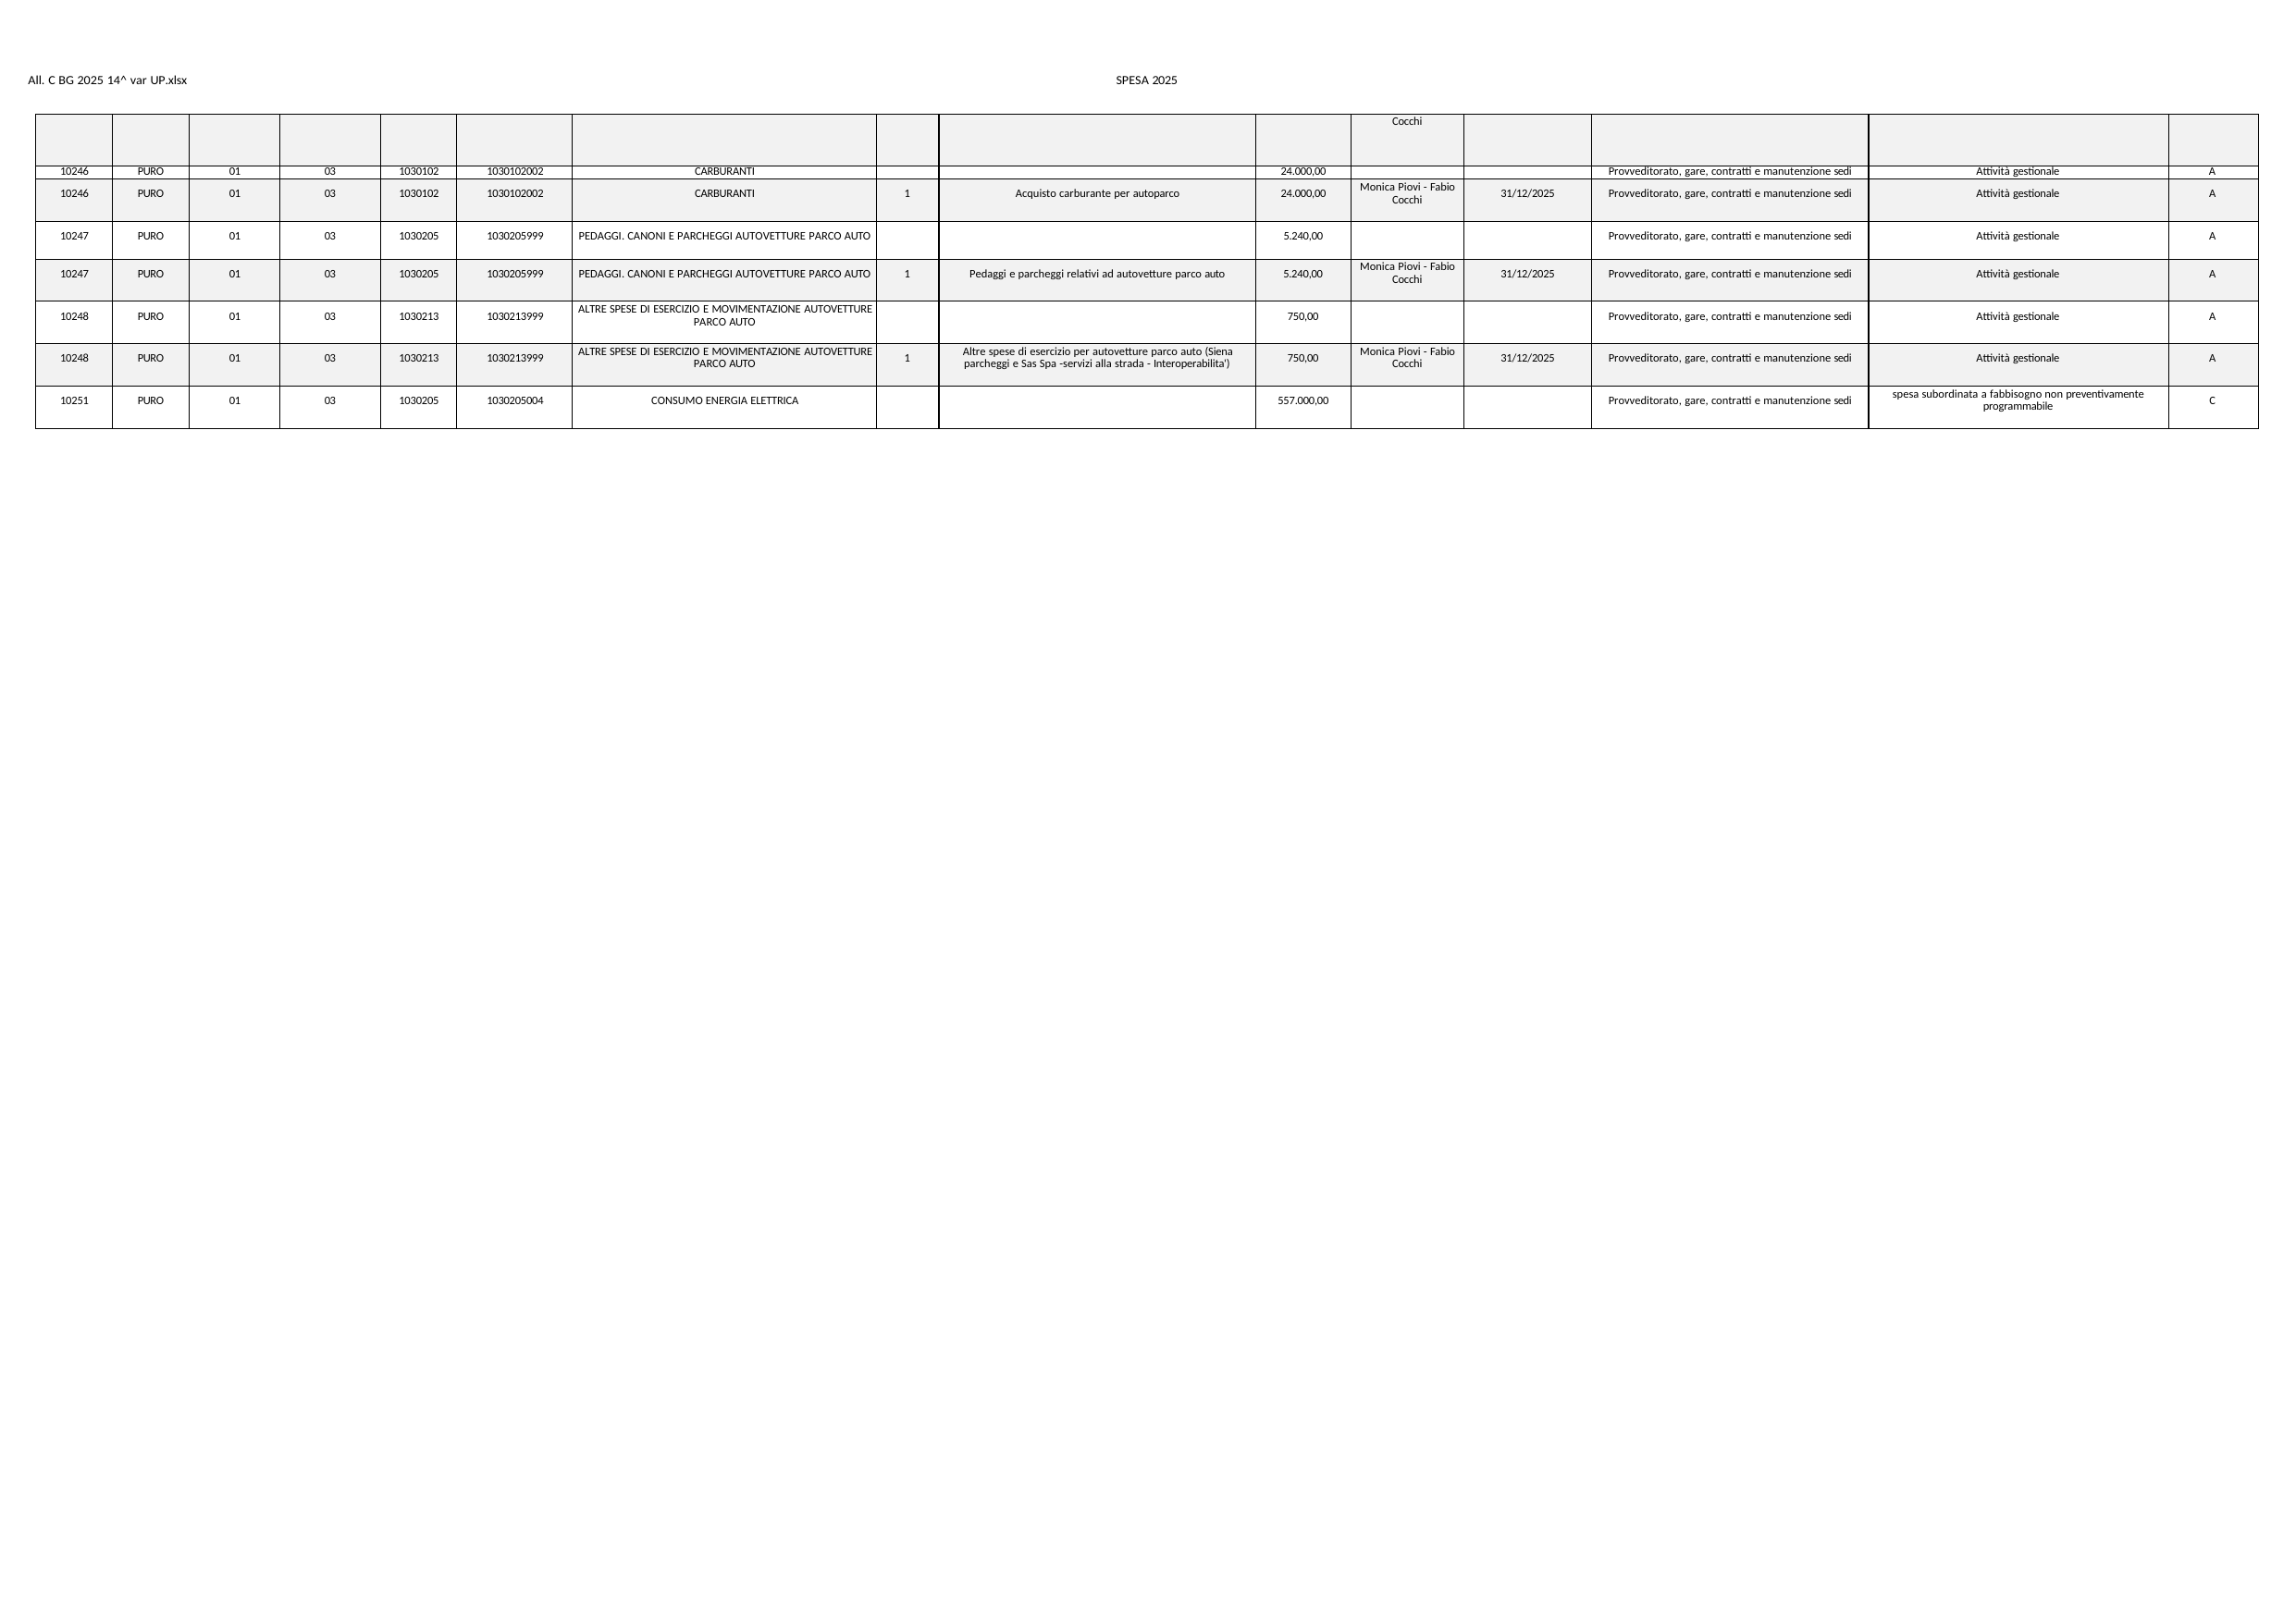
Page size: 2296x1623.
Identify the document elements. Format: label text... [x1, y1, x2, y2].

table_cell [877, 387, 938, 428]
table_cell Monica Piovi - Fabio Cocchi [1352, 260, 1463, 301]
table_cell 1030205 [381, 222, 456, 258]
table_cell [457, 115, 572, 166]
table_cell 5.240,00 [1256, 260, 1351, 301]
table_cell [1464, 115, 1591, 166]
table_cell [381, 115, 456, 166]
table_cell [1592, 115, 1868, 166]
table_cell 01 [190, 222, 279, 258]
table_cell Monica Piovi - Fabio Cocchi [1352, 344, 1463, 386]
table_cell 1 [877, 179, 938, 221]
table_cell 1030205999 [457, 260, 572, 301]
table_cell Provveditorato, gare, contratti e manutenzione sedi [1592, 166, 1868, 178]
table_cell 1 [877, 344, 938, 386]
table_cell Attività gestionale [1870, 344, 2168, 386]
table_cell Provveditorato, gare, contratti e manutenzione sedi [1592, 260, 1868, 301]
table_cell PEDAGGI. CANONI E PARCHEGGI AUTOVETTURE PARCO AUTO [573, 260, 876, 301]
table_cell 10248 [36, 301, 112, 343]
table_cell Provveditorato, gare, contratti e manutenzione sedi [1592, 301, 1868, 343]
table_cell 03 [280, 179, 380, 221]
table_cell 1030205 [381, 387, 456, 428]
table_cell A [2169, 301, 2258, 343]
table_cell PURO [113, 344, 189, 386]
table_cell 1030102 [381, 166, 456, 178]
table_cell [877, 222, 938, 258]
table_cell [1352, 166, 1463, 178]
table_cell PURO [113, 179, 189, 221]
table_cell ALTRE SPESE DI ESERCIZIO E MOVIMENTAZIONE AUTOVETTURE PARCO AUTO [573, 344, 876, 386]
table_cell 10246 [36, 166, 112, 178]
table_cell [573, 115, 876, 166]
table_cell [1256, 115, 1351, 166]
table_cell Attività gestionale [1870, 166, 2168, 178]
table_cell Monica Piovi - Fabio Cocchi [1352, 179, 1463, 221]
table_cell 557.000,00 [1256, 387, 1351, 428]
table_cell 10246 [36, 179, 112, 221]
table_cell [877, 166, 938, 178]
table_cell 01 [190, 387, 279, 428]
table_cell 01 [190, 260, 279, 301]
table_cell Altre spese di esercizio per autovetture parco auto (Siena parcheggi e Sas Spa -servizi alla strada - Interoperabilita') [940, 344, 1255, 386]
table_cell 01 [190, 344, 279, 386]
table_cell 24.000,00 [1256, 166, 1351, 178]
table_cell 31/12/2025 [1464, 344, 1591, 386]
table_cell 01 [190, 179, 279, 221]
table_cell PURO [113, 260, 189, 301]
table_cell [1464, 166, 1591, 178]
table_cell 03 [280, 260, 380, 301]
table_cell [1352, 222, 1463, 258]
table_cell Attività gestionale [1870, 179, 2168, 221]
table_cell Attività gestionale [1870, 301, 2168, 343]
table_cell 1030205004 [457, 387, 572, 428]
table_cell [940, 166, 1255, 178]
table_cell A [2169, 166, 2258, 178]
table_cell 31/12/2025 [1464, 260, 1591, 301]
table_cell Provveditorato, gare, contratti e manutenzione sedi [1592, 387, 1868, 428]
table_cell 24.000,00 [1256, 179, 1351, 221]
table_cell 01 [190, 166, 279, 178]
table_cell ALTRE SPESE DI ESERCIZIO E MOVIMENTAZIONE AUTOVETTURE PARCO AUTO [573, 301, 876, 343]
table_cell 10247 [36, 260, 112, 301]
table_cell 1030213 [381, 344, 456, 386]
table_cell spesa subordinata a fabbisogno non preventivamente programmabile [1870, 387, 2168, 428]
table_cell C [2169, 387, 2258, 428]
table_cell 10247 [36, 222, 112, 258]
table_cell 1030205 [381, 260, 456, 301]
table_cell Attività gestionale [1870, 222, 2168, 258]
table_cell 5.240,00 [1256, 222, 1351, 258]
table_cell PURO [113, 301, 189, 343]
table_cell [190, 115, 279, 166]
table_cell [877, 115, 938, 166]
table_cell 31/12/2025 [1464, 179, 1591, 221]
table_cell 03 [280, 301, 380, 343]
table_cell Pedaggi e parcheggi relativi ad autovetture parco auto [940, 260, 1255, 301]
table_cell 1030102 [381, 179, 456, 221]
table_cell 750,00 [1256, 344, 1351, 386]
table_cell 03 [280, 222, 380, 258]
table_cell [1464, 301, 1591, 343]
table_cell Provveditorato, gare, contratti e manutenzione sedi [1592, 222, 1868, 258]
table_cell [2169, 115, 2258, 166]
table_cell 1030205999 [457, 222, 572, 258]
table_cell Provveditorato, gare, contratti e manutenzione sedi [1592, 344, 1868, 386]
table_cell 01 [190, 301, 279, 343]
table_cell PURO [113, 387, 189, 428]
table_cell PURO [113, 222, 189, 258]
table_cell 1030102002 [457, 179, 572, 221]
table_cell PURO [113, 166, 189, 178]
table_cell A [2169, 179, 2258, 221]
table_cell A [2169, 344, 2258, 386]
table_cell [1870, 115, 2168, 166]
table_cell Attività gestionale [1870, 260, 2168, 301]
table_cell [36, 115, 112, 166]
table_cell 1030213999 [457, 344, 572, 386]
table_cell 03 [280, 344, 380, 386]
table_cell CARBURANTI [573, 179, 876, 221]
table_cell [940, 222, 1255, 258]
table_cell [940, 301, 1255, 343]
table_cell 03 [280, 166, 380, 178]
table_cell [280, 115, 380, 166]
table_cell [1464, 387, 1591, 428]
table_cell 03 [280, 387, 380, 428]
table_cell [113, 115, 189, 166]
table_cell PEDAGGI. CANONI E PARCHEGGI AUTOVETTURE PARCO AUTO [573, 222, 876, 258]
table_cell 10248 [36, 344, 112, 386]
table_cell [940, 115, 1255, 166]
table_cell Cocchi [1352, 115, 1463, 166]
table_cell CARBURANTI [573, 166, 876, 178]
table_cell [940, 387, 1255, 428]
table_cell 1030213 [381, 301, 456, 343]
table_cell A [2169, 222, 2258, 258]
table_cell Provveditorato, gare, contratti e manutenzione sedi [1592, 179, 1868, 221]
table_cell 750,00 [1256, 301, 1351, 343]
table_cell 1 [877, 260, 938, 301]
table_cell 10251 [36, 387, 112, 428]
table_cell [1352, 301, 1463, 343]
table_cell A [2169, 260, 2258, 301]
table_cell [877, 301, 938, 343]
table_cell [1464, 222, 1591, 258]
table_cell CONSUMO ENERGIA ELETTRICA [573, 387, 876, 428]
table_cell [1352, 387, 1463, 428]
table_cell Acquisto carburante per autoparco [940, 179, 1255, 221]
table_cell 1030102002 [457, 166, 572, 178]
table_cell 1030213999 [457, 301, 572, 343]
